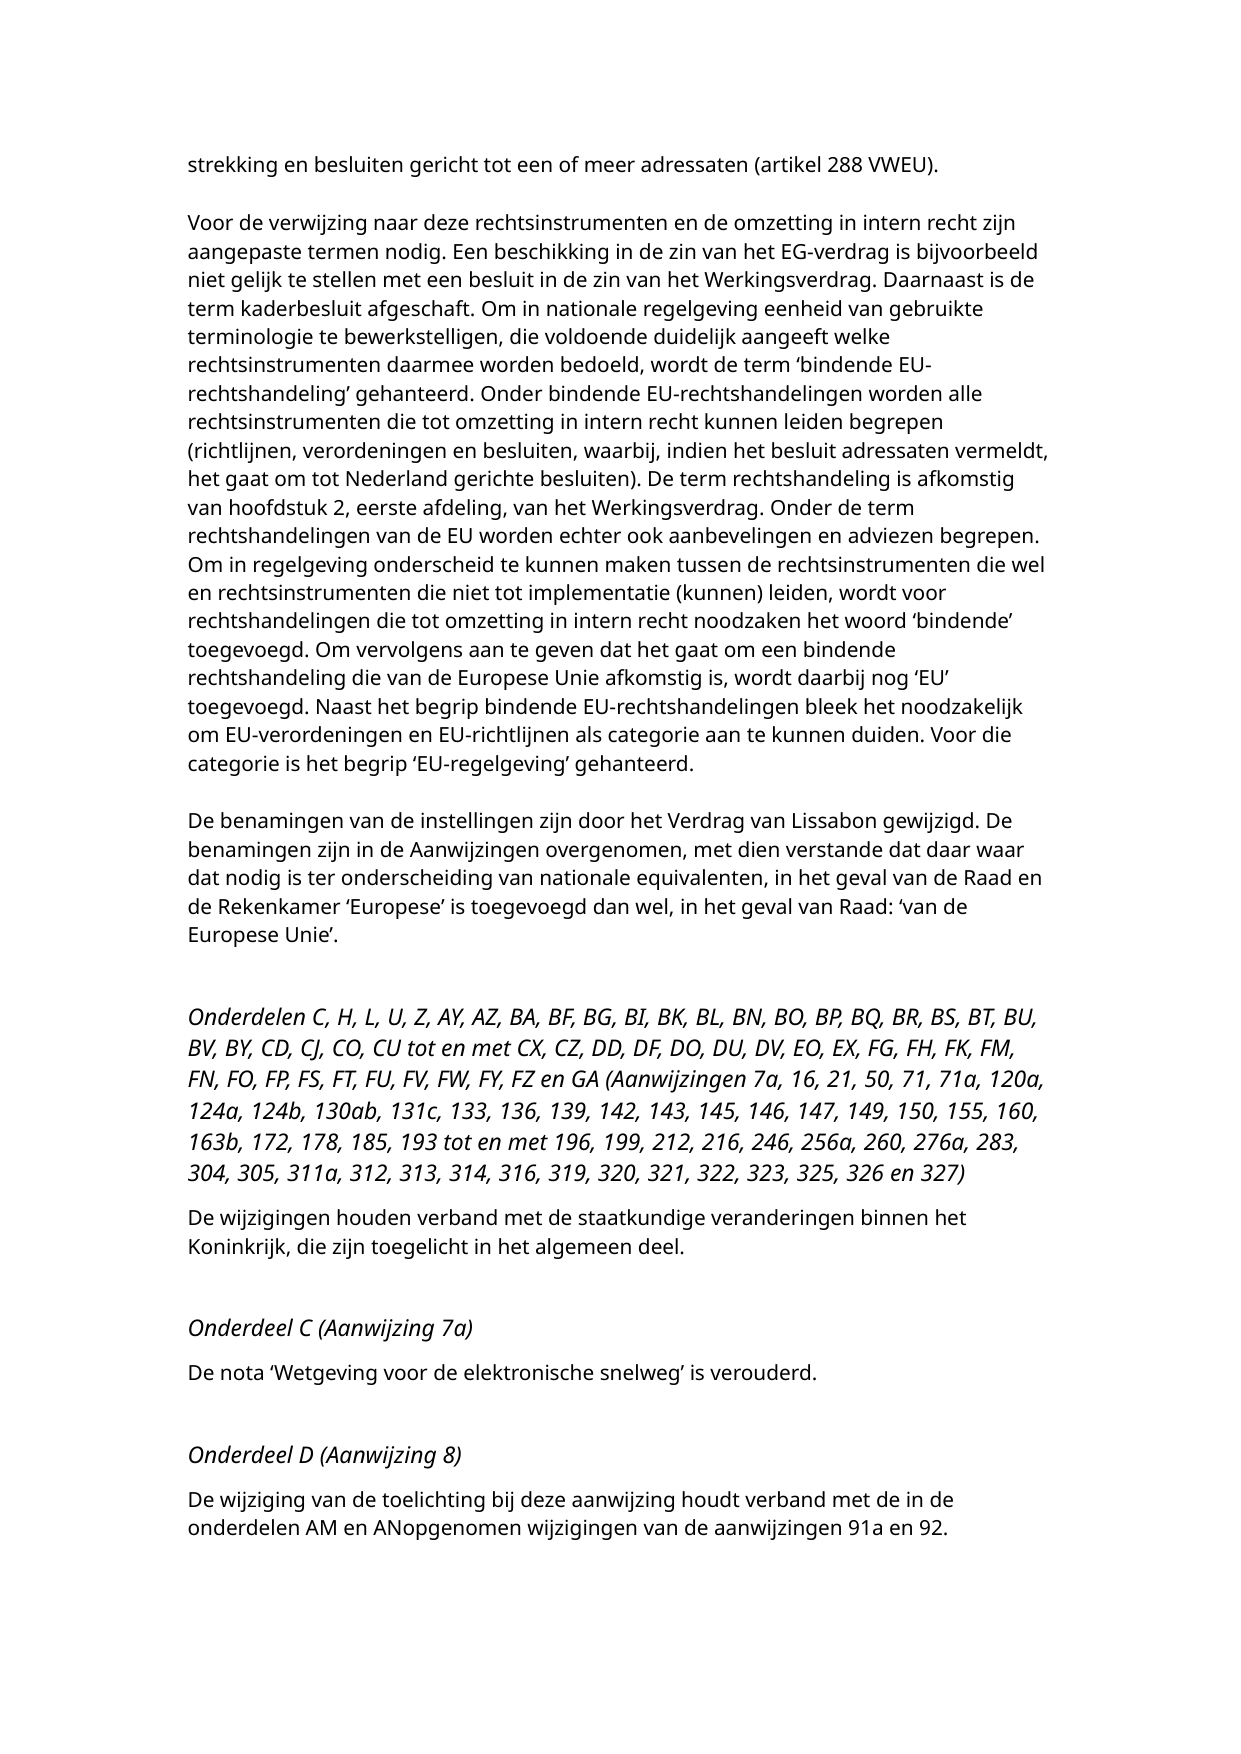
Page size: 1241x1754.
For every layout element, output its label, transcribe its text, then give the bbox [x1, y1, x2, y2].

text De wijziging van de toelichting bij deze aanwijzing houdt verband met de in de onderdelen AM en ANopgenomen wijzigingen van de aanwijzingen 91a en 92. [187, 1485, 1053, 1542]
subtitle Onderdeel C (Aanwijzing 7a) [187, 1312, 1053, 1343]
subtitle Onderdelen C, H, L, U, Z, AY, AZ, BA, BF, BG, BI, BK, BL, BN, BO, BP, BQ, BR, BS, BT, BU, BV, BY, CD, CJ, CO, CU tot en met CX, CZ, DD, DF, DO, DU, DV, EO, EX, FG, FH, FK, FM, FN, FO, FP, FS, FT, FU, FV, FW, FY, FZ en GA (Aanwijzingen 7a, 16, 21, 50, 71, 71a, 120a, 124a, 124b, 130ab, 131c, 133, 136, 139, 142, 143, 145, 146, 147, 149, 150, 155, 160, 163b, 172, 178, 185, 193 tot en met 196, 199, 212, 216, 246, 256a, 260, 276a, 283, 304, 305, 311a, 312, 313, 314, 316, 319, 320, 321, 322, 323, 325, 326 en 327) [187, 1001, 1053, 1188]
text De benamingen van de instellingen zijn door het Verdrag van Lissabon gewijzigd. De benamingen zijn in de Aanwijzingen overgenomen, met dien verstande dat daar waar dat nodig is ter onderscheiding van nationale equivalenten, in het geval van de Raad en de Rekenkamer ‘Europese’ is toegevoegd dan wel, in het geval van Raad: ‘van de Europese Unie’. [187, 807, 1053, 949]
text De nota ‘Wetgeving voor de elektronische snelweg’ is verouderd. [187, 1358, 1053, 1387]
text strekking en besluiten gericht tot een of meer adressaten (artikel 288 VWEU). [187, 150, 1053, 178]
subtitle Onderdeel D (Aanwijzing 8) [187, 1439, 1053, 1470]
text Voor de verwijzing naar deze rechtsinstrumenten en de omzetting in intern recht zijn aangepaste termen nodig. Een beschikking in de zin van het EG-verdrag is bijvoorbeeld niet gelijk te stellen met een besluit in de zin van het Werkingsverdrag. Daarnaast is de term kaderbesluit afgeschaft. Om in nationale regelgeving eenheid van gebruikte terminologie te bewerkstelligen, die voldoende duidelijk aangeeft welke rechtsinstrumenten daarmee worden bedoeld, wordt de term ‘bindende EU-rechtshandeling’ gehanteerd. Onder bindende EU-rechtshandelingen worden alle rechtsinstrumenten die tot omzetting in intern recht kunnen leiden begrepen (richtlijnen, verordeningen en besluiten, waarbij, indien het besluit adressaten vermeldt, het gaat om tot Nederland gerichte besluiten). De term rechtshandeling is afkomstig van hoofdstuk 2, eerste afdeling, van het Werkingsverdrag. Onder de term rechtshandelingen van de EU worden echter ook aanbevelingen en adviezen begrepen. Om in regelgeving onderscheid te kunnen maken tussen de rechtsinstrumenten die wel en rechtsinstrumenten die niet tot implementatie (kunnen) leiden, wordt voor rechtshandelingen die tot omzetting in intern recht noodzaken het woord ‘bindende’ toegevoegd. Om vervolgens aan te geven dat het gaat om een bindende rechtshandeling die van de Europese Unie afkomstig is, wordt daarbij nog ‘EU’ toegevoegd. Naast het begrip bindende EU-rechtshandelingen bleek het noodzakelijk om EU-verordeningen en EU-richtlijnen als categorie aan te kunnen duiden. Voor die categorie is het begrip ‘EU-regelgeving’ gehanteerd. [187, 208, 1053, 777]
text De wijzigingen houden verband met de staatkundige veranderingen binnen het Koninkrijk, die zijn toegelicht in het algemeen deel. [187, 1203, 1053, 1260]
